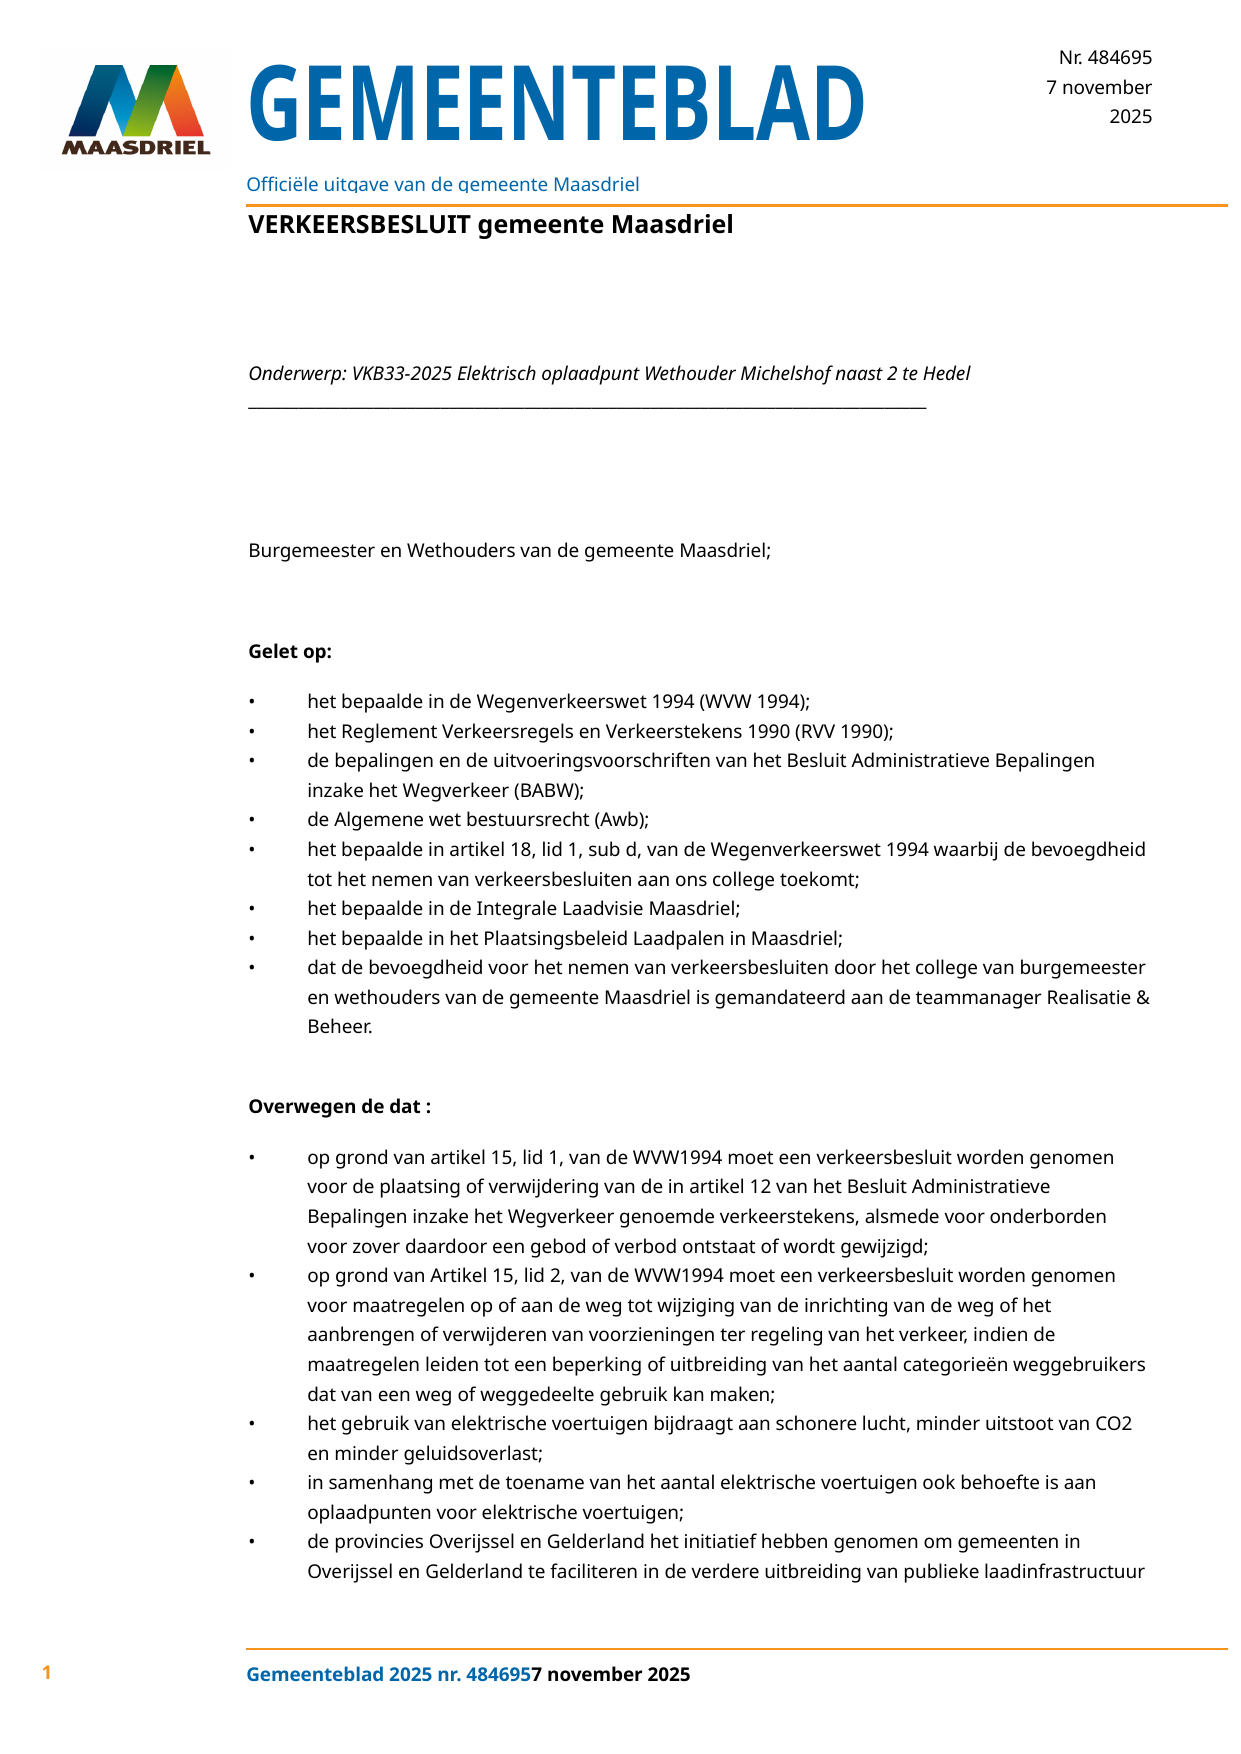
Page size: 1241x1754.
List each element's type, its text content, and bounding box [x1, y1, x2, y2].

list de Algemene wet bestuursrecht (Awb); [248, 807, 1152, 832]
list het Reglement Verkeersregels en Verkeerstekens 1990 (RVV 1990); [248, 718, 1152, 743]
text Burgemeester en Wethouders van de gemeente Maasdriel; [248, 537, 1152, 563]
list de bepalingen en de uitvoeringsvoorschriften van het Besluit Administratieve Bepalingen inzake het Wegverkeer (BABW); [248, 747, 1152, 803]
text Overwegen de dat : [248, 1094, 1152, 1119]
list op grond van Artikel 15, lid 2, van de WVW1994 moet een verkeersbesluit worden genomen voor maatregelen op of aan de weg tot wijziging van de inrichting van de weg of het aanbrengen of verwijderen van voorzieningen ter regeling van het verkeer, indien de maatregelen leiden tot een beperking of uitbreiding van het aantal categorieën weggebruikers dat van een weg of weggedeelte gebruik kan maken; [248, 1262, 1152, 1406]
list het bepaalde in het Plaatsingsbeleid Laadpalen in Maasdriel; [248, 925, 1152, 951]
list de provincies Overijssel en Gelderland het initiatief hebben genomen om gemeenten in Overijssel en Gelderland te faciliteren in de verdere uitbreiding van publieke laadinfrastructuur [248, 1529, 1152, 1584]
picture [41, 47, 231, 172]
text Onderwerp: VKB33-2025 Elektrisch oplaadpunt Wethouder Michelshof naast 2 te Hedel [248, 360, 1152, 386]
text _________________________________________________________________________________ [248, 386, 1152, 411]
list het bepaalde in de Wegenverkeerswet 1994 (WVW 1994); [248, 688, 1152, 714]
list in samenhang met de toename van het aantal elektrische voertuigen ook behoefte is aan oplaadpunten voor elektrische voertuigen; [248, 1469, 1152, 1525]
text VERKEERSBESLUIT gemeente Maasdriel [248, 207, 1152, 241]
list het gebruik van elektrische voertuigen bijdraagt aan schonere lucht, minder uitstoot van CO2 en minder geluidsoverlast; [248, 1410, 1152, 1466]
list op grond van artikel 15, lid 1, van de WVW1994 moet een verkeersbesluit worden genomen voor de plaatsing of verwijdering van de in artikel 12 van het Besluit Administratieve Bepalingen inzake het Wegverkeer genoemde verkeerstekens, alsmede voor onderborden voor zover daardoor een gebod of verbod ontstaat of wordt gewijzigd; [248, 1144, 1152, 1258]
list dat de bevoegdheid voor het nemen van verkeersbesluiten door het college van burgemeester en wethouders van de gemeente Maasdriel is gemandateerd aan de teammanager Realisatie & Beheer. [248, 954, 1152, 1039]
text Gelet op: [248, 638, 1152, 663]
list het bepaalde in de Integrale Laadvisie Maasdriel; [248, 895, 1152, 921]
list het bepaalde in artikel 18, lid 1, sub d, van de Wegenverkeerswet 1994 waarbij de bevoegdheid tot het nemen van verkeersbesluiten aan ons college toekomt; [248, 836, 1152, 891]
